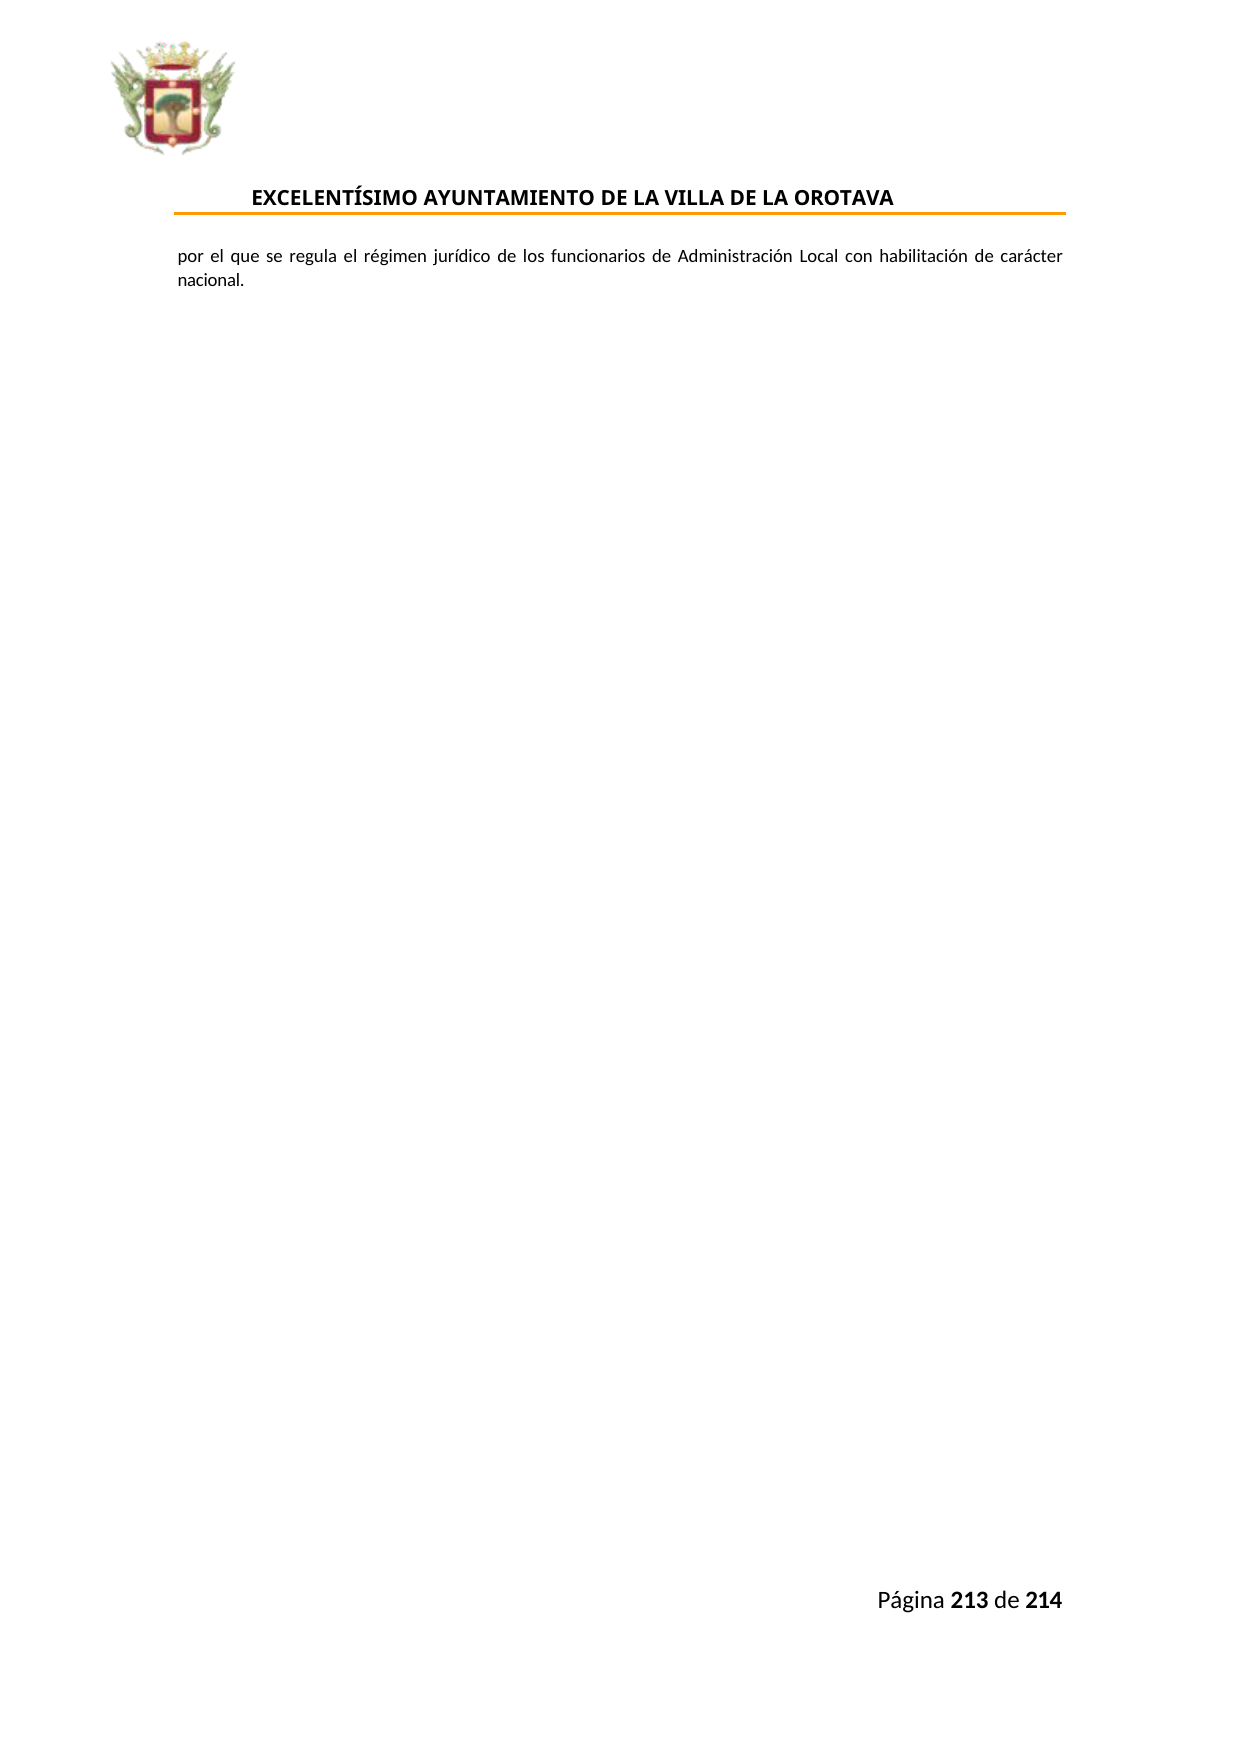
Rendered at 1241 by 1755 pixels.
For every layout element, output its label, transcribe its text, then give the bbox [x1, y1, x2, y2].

text por el que se regula el régimen jurídico de los funcionarios de Administración Local con habilitación de carácter nacional. [177, 244, 1064, 291]
